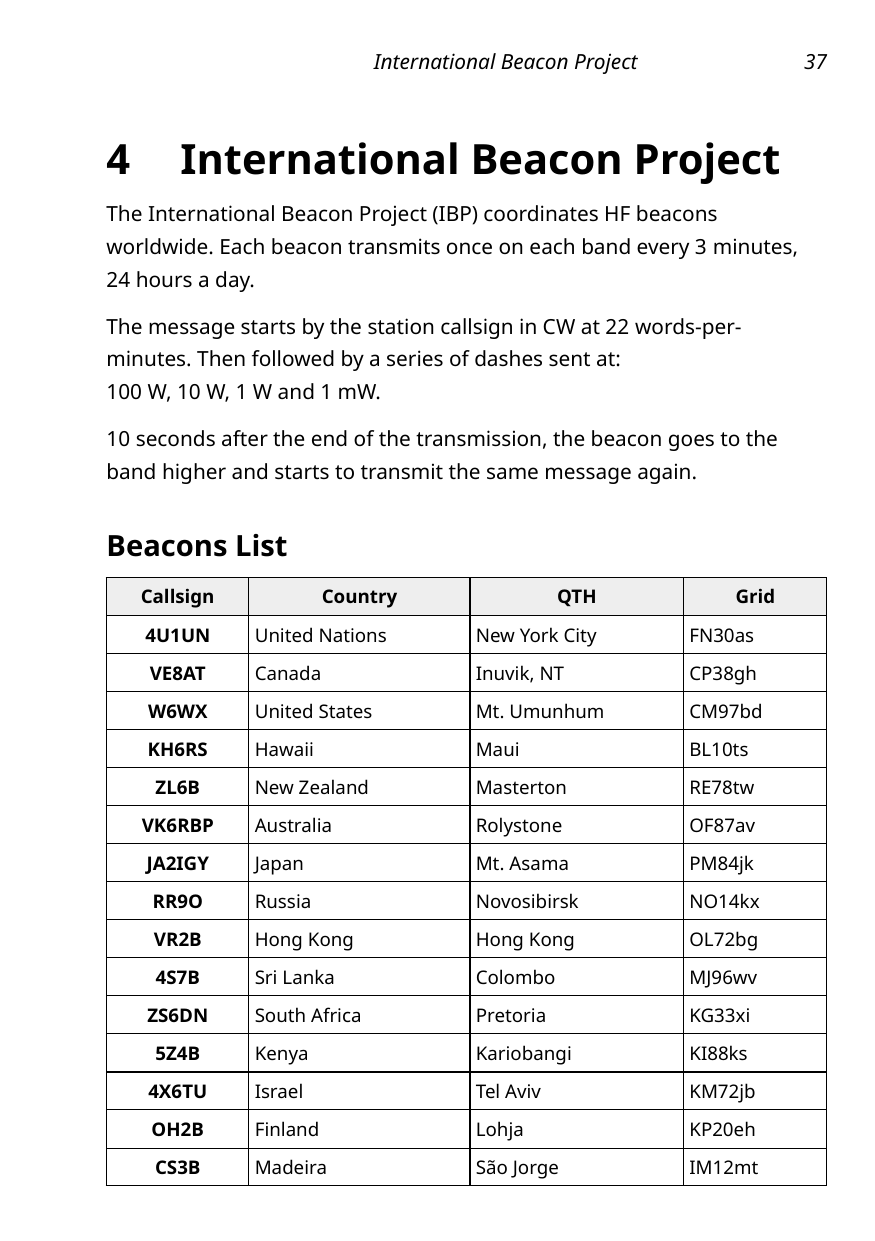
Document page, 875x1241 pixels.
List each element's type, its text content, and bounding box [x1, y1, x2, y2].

table_cell São Jorge [471, 1149, 683, 1185]
table_cell Kariobangi [471, 1034, 683, 1071]
table_cell VR2B [107, 920, 248, 957]
table_cell OF87av [684, 806, 826, 843]
table_cell Maui [471, 730, 683, 767]
table_cell New Zealand [249, 768, 469, 805]
table_cell W6WX [107, 692, 248, 729]
table_cell BL10ts [684, 730, 826, 767]
table_cell IM12mt [684, 1149, 826, 1185]
table_cell Russia [249, 882, 469, 919]
table_cell Israel [249, 1073, 469, 1109]
table_cell PM84jk [684, 844, 826, 881]
table_cell CS3B [107, 1149, 248, 1185]
table_cell Hawaii [249, 730, 469, 767]
table_cell VK6RBP [107, 806, 248, 843]
table_header Grid [684, 578, 826, 615]
text 10 seconds after the end of the transmission, the beacon goes to the band higher and starts to transmit the same message again. [106, 424, 827, 485]
subtitle International Beacon Project [106, 130, 827, 187]
table_header Callsign [107, 578, 248, 615]
table_cell Hong Kong [471, 920, 683, 957]
table_header QTH [471, 578, 683, 615]
table_cell United Nations [249, 616, 469, 653]
table_cell OL72bg [684, 920, 826, 957]
table_cell RE78tw [684, 768, 826, 805]
table_cell Rolystone [471, 806, 683, 843]
table_cell Pretoria [471, 996, 683, 1033]
table_cell 4S7B [107, 958, 248, 995]
table_cell Japan [249, 844, 469, 881]
table_cell VE8AT [107, 654, 248, 691]
table_cell NO14kx [684, 882, 826, 919]
table_cell KG33xi [684, 996, 826, 1033]
table_cell Mt. Umunhum [471, 692, 683, 729]
table_cell Colombo [471, 958, 683, 995]
table_cell South Africa [249, 996, 469, 1033]
table_cell 5Z4B [107, 1034, 248, 1071]
table_cell Madeira [249, 1149, 469, 1185]
table_cell Hong Kong [249, 920, 469, 957]
table_cell Tel Aviv [471, 1073, 683, 1109]
table_cell United States [249, 692, 469, 729]
table_cell RR9O [107, 882, 248, 919]
table_cell Novosibirsk [471, 882, 683, 919]
table_cell Lohja [471, 1110, 683, 1147]
table_cell Masterton [471, 768, 683, 805]
table_cell 4U1UN [107, 616, 248, 653]
table_cell Inuvik, NT [471, 654, 683, 691]
table_cell KH6RS [107, 730, 248, 767]
table_cell FN30as [684, 616, 826, 653]
table_cell MJ96wv [684, 958, 826, 995]
subtitle Beacons List [106, 525, 827, 564]
table_cell New York City [471, 616, 683, 653]
table_cell Sri Lanka [249, 958, 469, 995]
table_cell JA2IGY [107, 844, 248, 881]
table_cell KM72jb [684, 1073, 826, 1109]
table_cell ZS6DN [107, 996, 248, 1033]
table_cell CP38gh [684, 654, 826, 691]
table_header Country [249, 578, 469, 615]
table_cell Canada [249, 654, 469, 691]
text The message starts by the station callsign in CW at 22 words-per-minutes. Then followed by a series of dashes sent at: 100 W, 10 W, 1 W and 1 mW. [106, 312, 827, 406]
table_cell Australia [249, 806, 469, 843]
text The International Beacon Project (IBP) coordinates HF beacons worldwide. Each beacon transmits once on each band every 3 minutes, 24 hours a day. [106, 199, 827, 293]
table_cell Mt. Asama [471, 844, 683, 881]
table_cell KI88ks [684, 1034, 826, 1071]
table_cell OH2B [107, 1110, 248, 1147]
table_cell KP20eh [684, 1110, 826, 1147]
table_cell 4X6TU [107, 1073, 248, 1109]
table_cell Finland [249, 1110, 469, 1147]
table_cell ZL6B [107, 768, 248, 805]
table_cell CM97bd [684, 692, 826, 729]
table_cell Kenya [249, 1034, 469, 1071]
